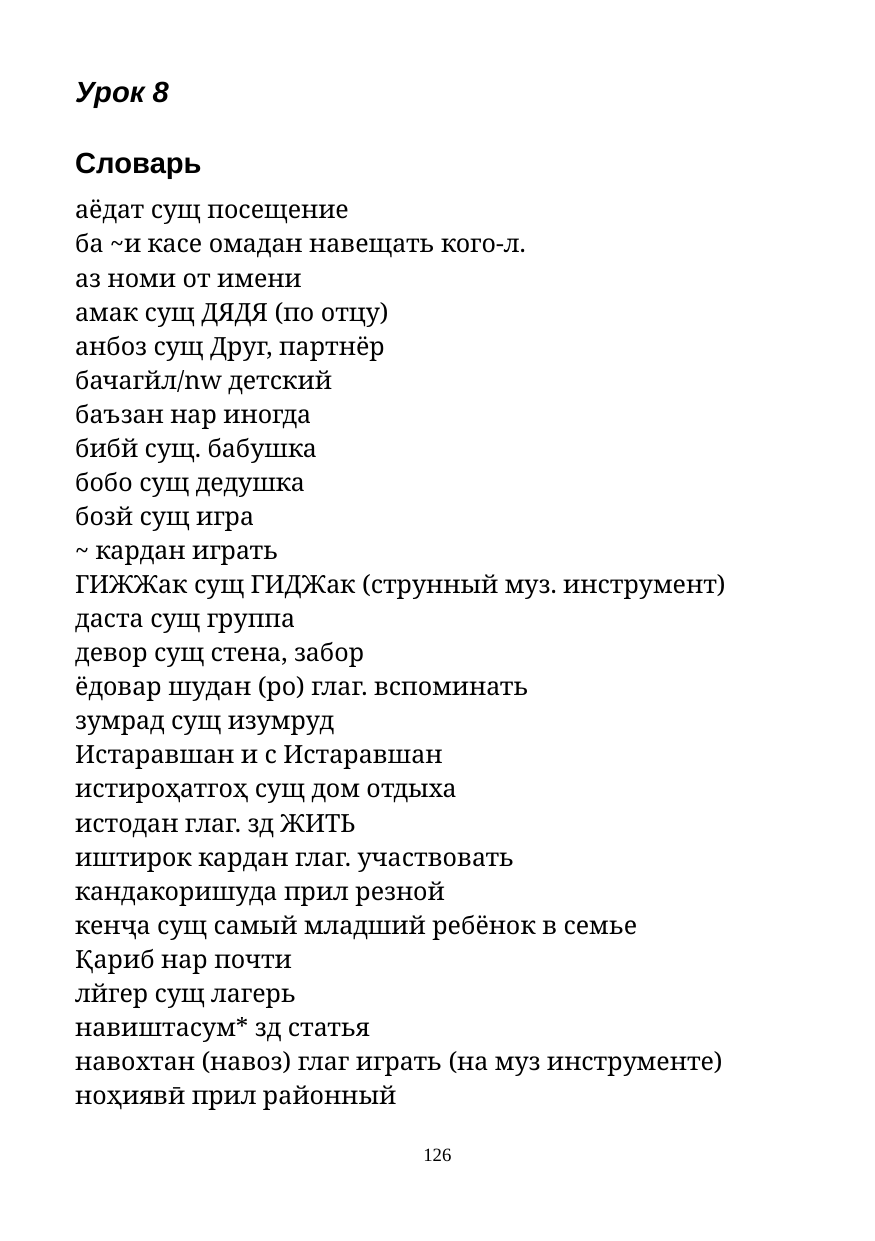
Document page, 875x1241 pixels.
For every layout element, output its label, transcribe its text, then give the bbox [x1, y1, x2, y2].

text аз номи от имени [75, 260, 799, 294]
text девор сущ стена, забор [75, 635, 799, 669]
text ГИЖЖак сущ ГИДЖак (струнный муз. инструмент) [75, 567, 799, 601]
text аёдат сущ посещение [75, 192, 799, 226]
text зумрад сущ изумруд [75, 703, 799, 737]
subtitle Словарь [75, 146, 799, 179]
text Қариб нар почти [75, 941, 799, 976]
text бобо сущ дедушка [75, 464, 799, 499]
text истодан глаг. зд ЖИТЬ [75, 805, 799, 839]
text истироҳатгоҳ сущ дом отдыха [75, 771, 799, 805]
text амак сущ ДЯДЯ (по отцу) [75, 294, 799, 328]
text ба ~и касе омадан навещать кого-л. [75, 226, 799, 260]
text кандакоришуда прил резной [75, 873, 799, 907]
text навиштасум* зд статья [75, 1009, 799, 1044]
text бозй сущ игра [75, 499, 799, 533]
text кенҷа сущ самый младший ребёнок в семье [75, 907, 799, 941]
text баъзан нар иногда [75, 396, 799, 431]
text анбоз сущ Друг, партнёр [75, 328, 799, 362]
text даста сущ группа [75, 601, 799, 635]
text Истаравшан и с Истаравшан [75, 737, 799, 771]
text бачагйл/nw детский [75, 362, 799, 396]
text ноҳиявӣ прил районный [75, 1078, 799, 1112]
text лйгер сущ лагерь [75, 976, 799, 1009]
text ёдовар шудан (ро) глаг. вспоминать [75, 669, 799, 703]
text бибй сущ. бабушка [75, 431, 799, 464]
text иштирок кардан глаг. участвовать [75, 839, 799, 873]
subtitle Урок 8 [75, 75, 799, 108]
text ~ кардан играть [75, 533, 799, 567]
text навохтан (навоз) глаг играть (на муз инструменте) [75, 1044, 799, 1078]
